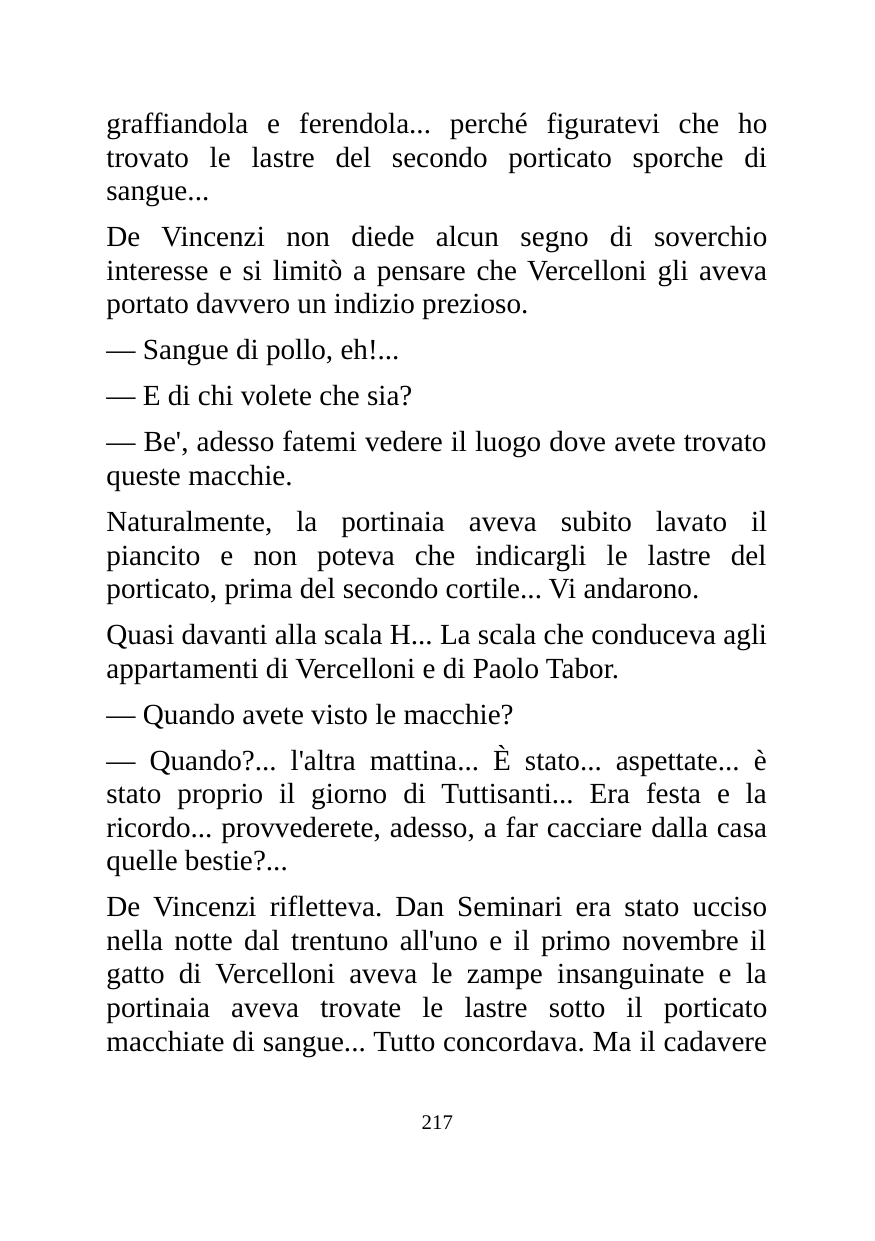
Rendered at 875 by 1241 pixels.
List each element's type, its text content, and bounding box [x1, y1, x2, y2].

text Naturalmente, la portinaia aveva subito lavato il piancito e non poteva che indicargli le lastre del porticato, prima del secondo cortile... Vi andarono. [106, 504, 768, 605]
text — Be', adesso fatemi vedere il luogo dove avete trovato queste macchie. [106, 424, 768, 492]
text De Vincenzi non diede alcun segno di soverchio interesse e si limitò a pensare che Vercelloni gli aveva portato davvero un indizio prezioso. [106, 219, 768, 320]
text — Quando avete visto le macchie? [106, 697, 768, 730]
text — E di chi volete che sia? [106, 378, 768, 412]
text De Vincenzi rifletteva. Dan Seminari era stato ucciso nella notte dal trentuno all'uno e il primo novembre il gatto di Vercelloni aveva le zampe insanguinate e la portinaia aveva trovate le lastre sotto il porticato macchiate di sangue... Tutto concordava. Ma il cadavere [106, 889, 768, 1057]
text — Sangue di pollo, eh!... [106, 332, 768, 366]
text — Quando?... l'altra mattina... È stato... aspettate... è stato proprio il giorno di Tuttisanti... Era festa e la ricordo... provvederete, adesso, a far cacciare dalla casa quelle bestie?... [106, 743, 768, 877]
text graffiandola e ferendola... perché figuratevi che ho trovato le lastre del secondo porticato sporche di sangue... [106, 106, 768, 207]
text Quasi davanti alla scala H... La scala che conduceva agli appartamenti di Vercelloni e di Paolo Tabor. [106, 617, 768, 684]
